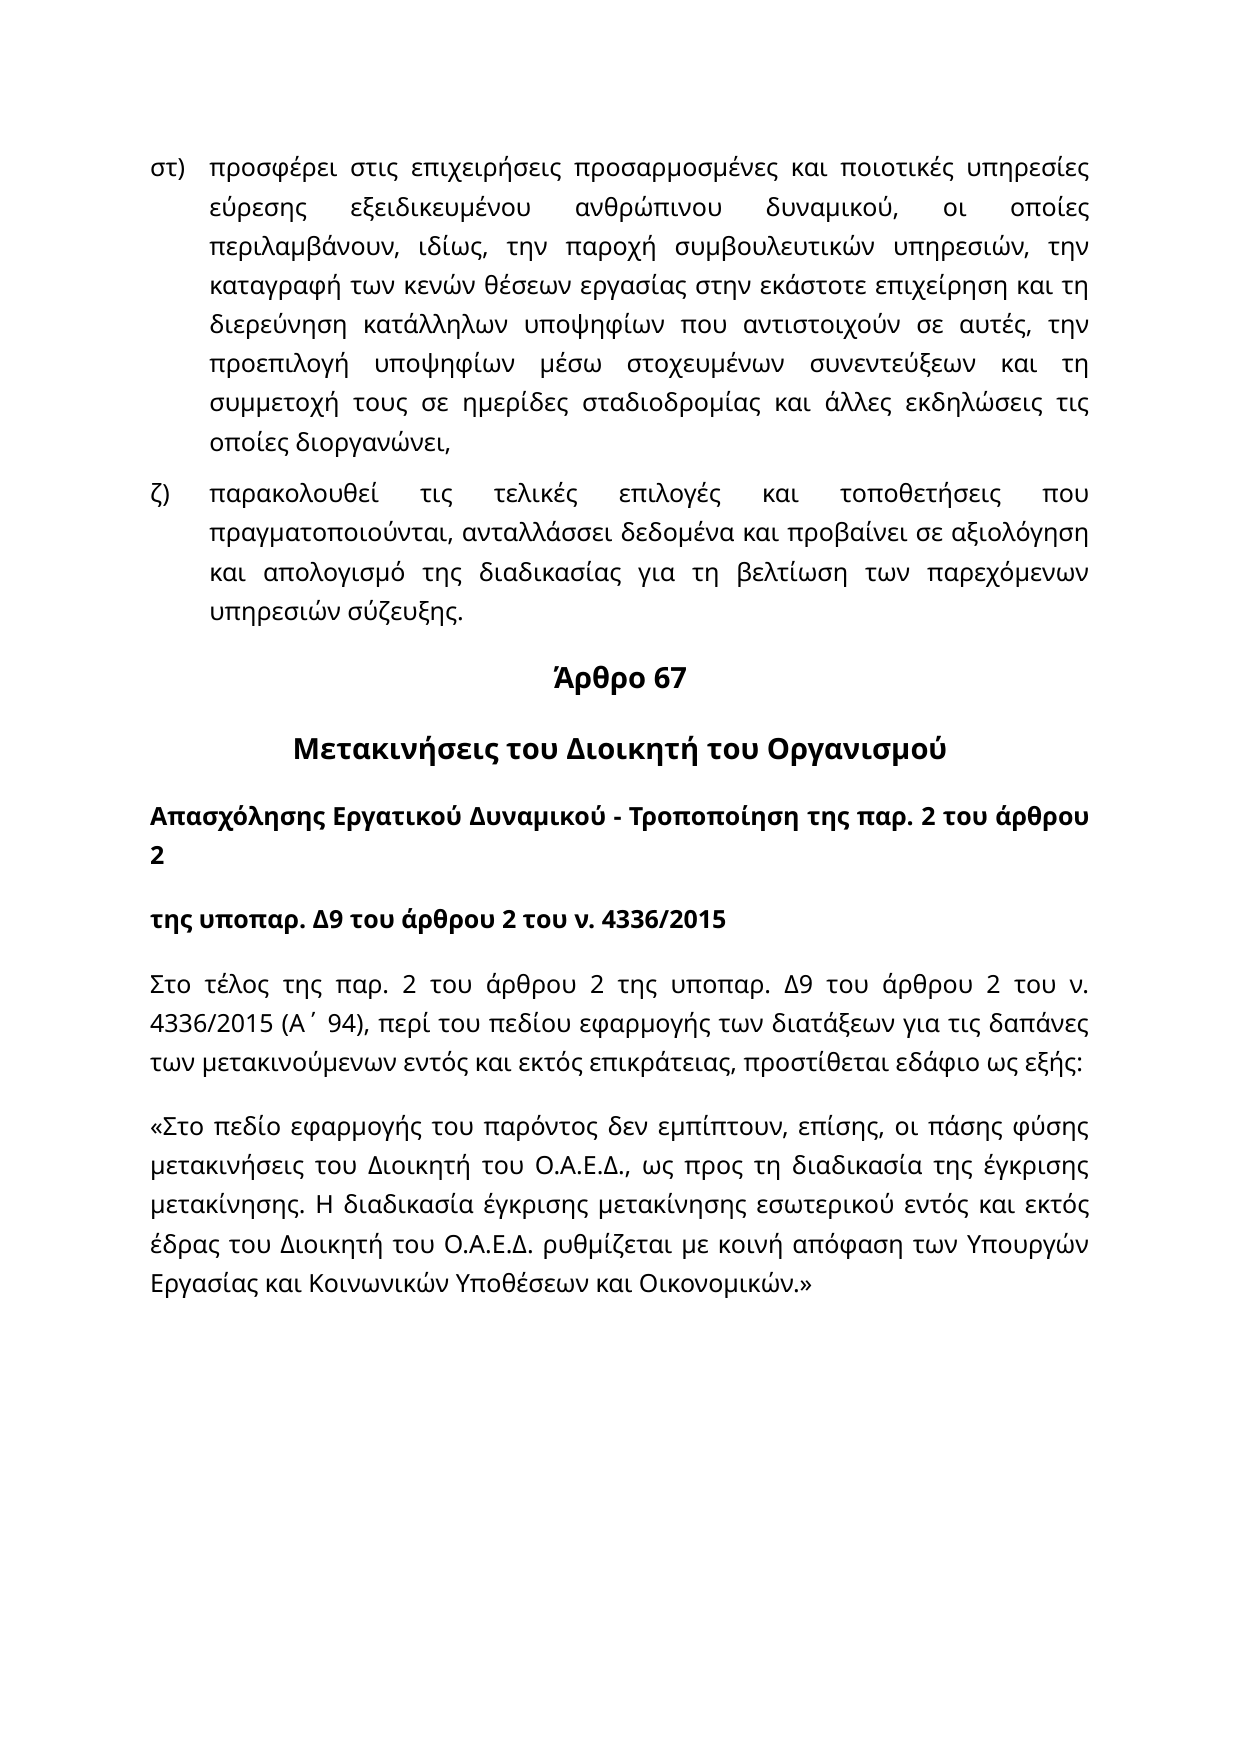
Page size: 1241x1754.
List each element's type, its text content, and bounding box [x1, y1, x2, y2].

subtitle Μετακινήσεις του Διοικητή του Οργανισμού [150, 728, 1090, 768]
text Απασχόλησης Εργατικού Δυναμικού - Τροποποίηση της παρ. 2 του άρθρου 2 [150, 799, 1090, 872]
text της υποπαρ. Δ9 του άρθρου 2 του ν. 4336/2015 [150, 902, 1090, 936]
text Στο τέλος της παρ. 2 του άρθρου 2 της υποπαρ. Δ9 του άρθρου 2 του ν. 4336/2015 (Α΄ 94), περί του πεδίου εφαρμογής των διατάξεων για τις δαπάνες των μετακινούμενων εντός και εκτός επικράτειας, προστίθεται εδάφιο ως εξής: [150, 966, 1090, 1079]
list ζ) παρακολουθεί τις τελικές επιλογές και τοποθετήσεις που πραγματοποιούνται, ανταλλάσσει δεδομένα και προβαίνει σε αξιολόγηση και απολογισμό της διαδικασίας για τη βελτίωση των παρεχόμενων υπηρεσιών σύζευξης. [150, 476, 1090, 627]
text «Στο πεδίο εφαρμογής του παρόντος δεν εμπίπτουν, επίσης, οι πάσης φύσης μετακινήσεις του Διοικητή του Ο.Α.Ε.Δ., ως προς τη διαδικασία της έγκρισης μετακίνησης. Η διαδικασία έγκρισης μετακίνησης εσωτερικού εντός και εκτός έδρας του Διοικητή του Ο.Α.Ε.Δ. ρυθμίζεται με κοινή απόφαση των Υπουργών Εργασίας και Κοινωνικών Υποθέσεων και Οικονομικών.» [150, 1109, 1090, 1299]
subtitle Άρθρο 67 [150, 657, 1090, 697]
list στ) προσφέρει στις επιχειρήσεις προσαρμοσμένες και ποιοτικές υπηρεσίες εύρεσης εξειδικευμένου ανθρώπινου δυναμικού, οι οποίες περιλαμβάνουν, ιδίως, την παροχή συμβουλευτικών υπηρεσιών, την καταγραφή των κενών θέσεων εργασίας στην εκάστοτε επιχείρηση και τη διερεύνηση κατάλληλων υποψηφίων που αντιστοιχούν σε αυτές, την προεπιλογή υποψηφίων μέσω στοχευμένων συνεντεύξεων και τη συμμετοχή τους σε ημερίδες σταδιοδρομίας και άλλες εκδηλώσεις τις οποίες διοργανώνει, [150, 150, 1090, 458]
